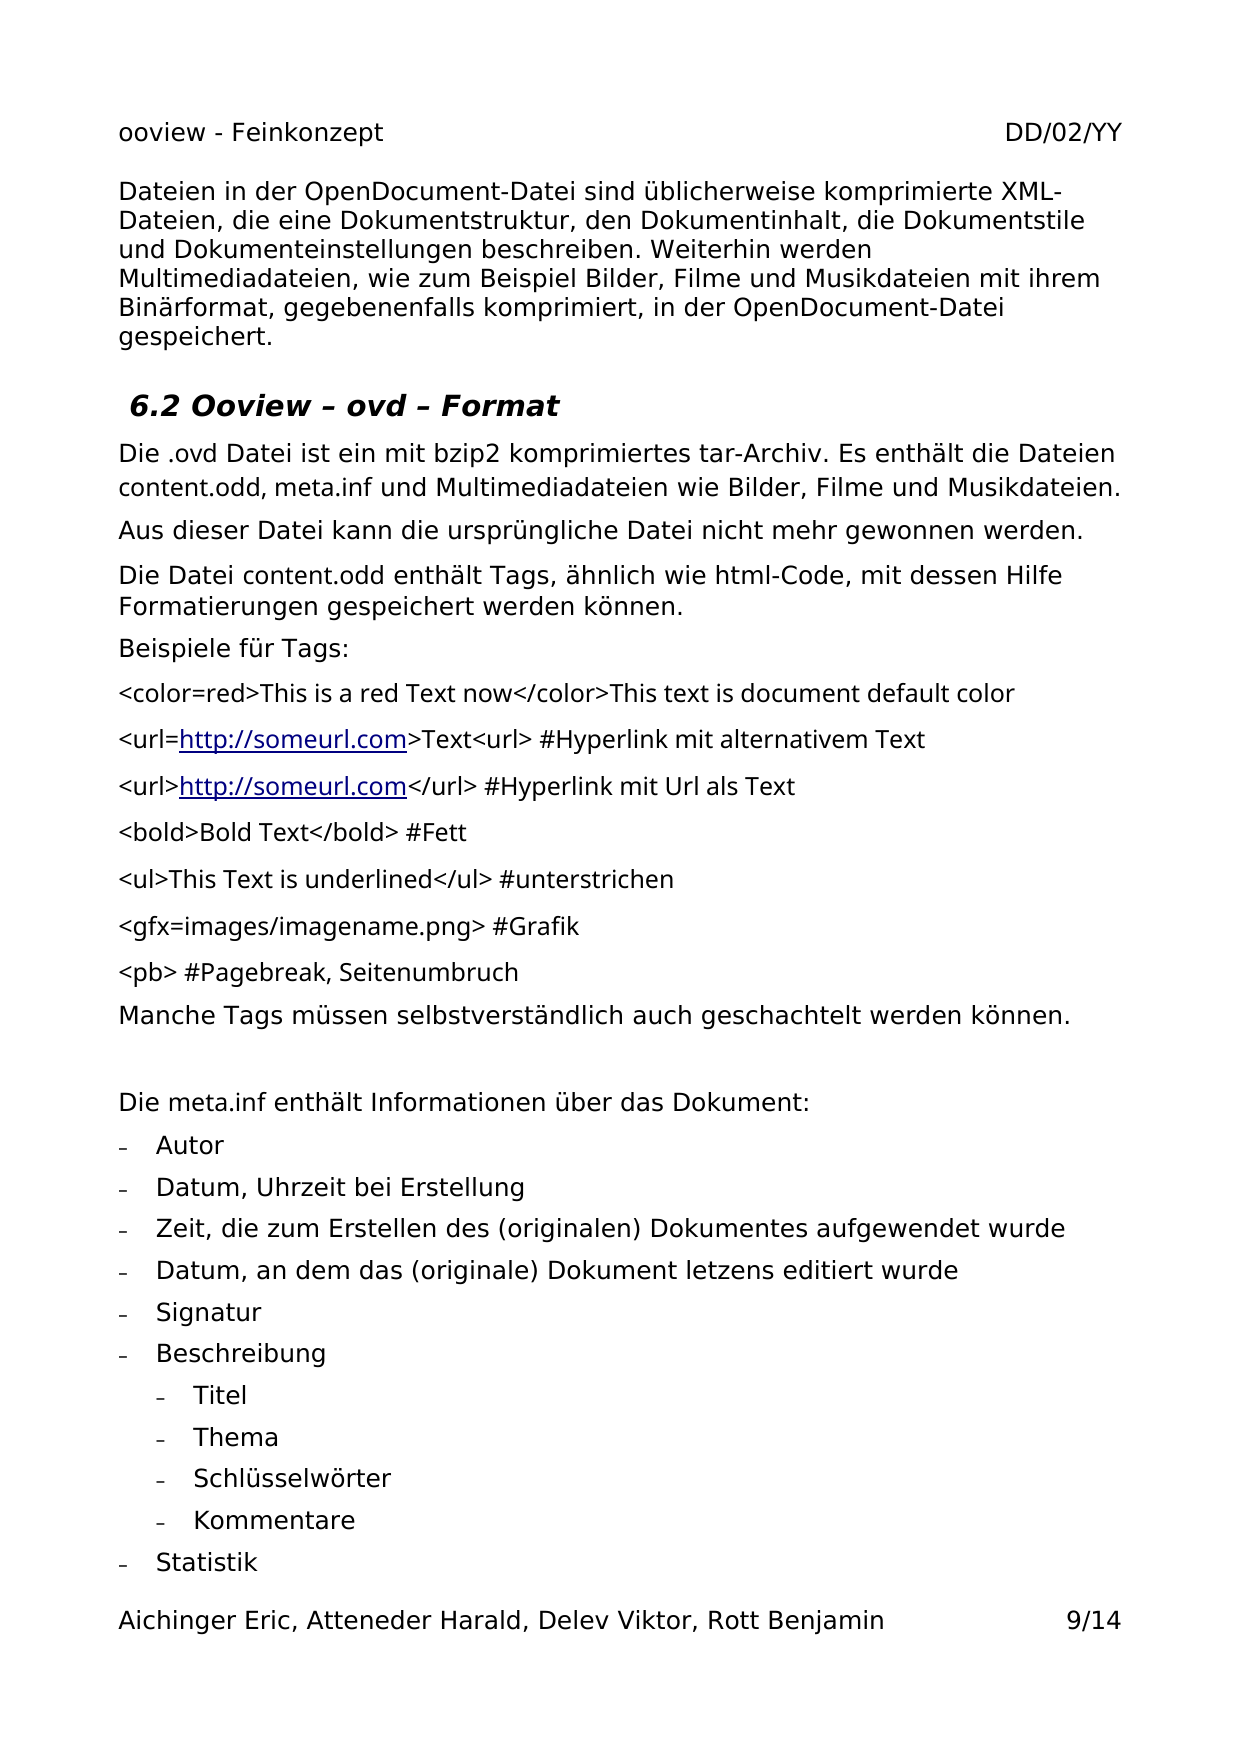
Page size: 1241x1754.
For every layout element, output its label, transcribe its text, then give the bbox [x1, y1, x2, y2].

text Aus dieser Datei kann die ursprüngliche Datei nicht mehr gewonnen werden. [118, 516, 1122, 546]
subtitle Ooview – ovd – Format [118, 389, 1122, 423]
list Kommentare [156, 1506, 1122, 1535]
list Schlüsselwörter [156, 1464, 1122, 1494]
text <pb> #Pagebreak, Seitenumbruch [118, 955, 1122, 989]
text <ul>This Text is underlined</ul> #unterstrichen [118, 862, 1122, 896]
list Beschreibung [118, 1339, 1122, 1369]
text Die Datei content.odd enthält Tags, ähnlich wie html-Code, mit dessen Hilfe Formatierungen gespeichert werden können. [118, 558, 1122, 621]
text Dateien in der OpenDocument-Datei sind üblicherweise komprimierte XML-Dateien, die eine Dokumentstruktur, den Dokumentinhalt, die Dokumentstile und Dokumenteinstellungen beschreiben. Weiterhin werden Multimediadateien, wie zum Beispiel Bilder, Filme und Musikdateien mit ihrem Binärformat, gegebenenfalls komprimiert, in der OpenDocument-Datei gespeichert. [118, 177, 1122, 352]
list Zeit, die zum Erstellen des (originalen) Dokumentes aufgewendet wurde [118, 1214, 1122, 1244]
list Datum, Uhrzeit bei Erstellung [118, 1173, 1122, 1202]
text Manche Tags müssen selbstverständlich auch geschachtelt werden können. [118, 1001, 1122, 1031]
text <url>http://someurl.com</url> #Hyperlink mit Url als Text [118, 768, 1122, 803]
text Die .ovd Datei ist ein mit bzip2 komprimiertes tar-Archiv. Es enthält die Dateien content.odd, meta.inf und Multimediadateien wie Bilder, Filme und Musikdateien. [118, 436, 1122, 504]
text <url=http://someurl.com>Text<url> #Hyperlink mit alternativem Text [118, 722, 1122, 756]
list Signatur [118, 1298, 1122, 1327]
list Thema [156, 1423, 1122, 1452]
list Titel [156, 1381, 1122, 1410]
list Autor [118, 1131, 1122, 1160]
text Beispiele für Tags: [118, 634, 1122, 663]
text Die meta.inf enthält Informationen über das Dokument: [118, 1085, 1122, 1119]
list Statistik [118, 1548, 1122, 1577]
list Datum, an dem das (originale) Dokument letzens editiert wurde [118, 1256, 1122, 1285]
text <bold>Bold Text</bold> #Fett [118, 815, 1122, 849]
text <color=red>This is a red Text now</color>This text is document default color [118, 675, 1122, 709]
text <gfx=images/imagename.png> #Grafik [118, 908, 1122, 942]
